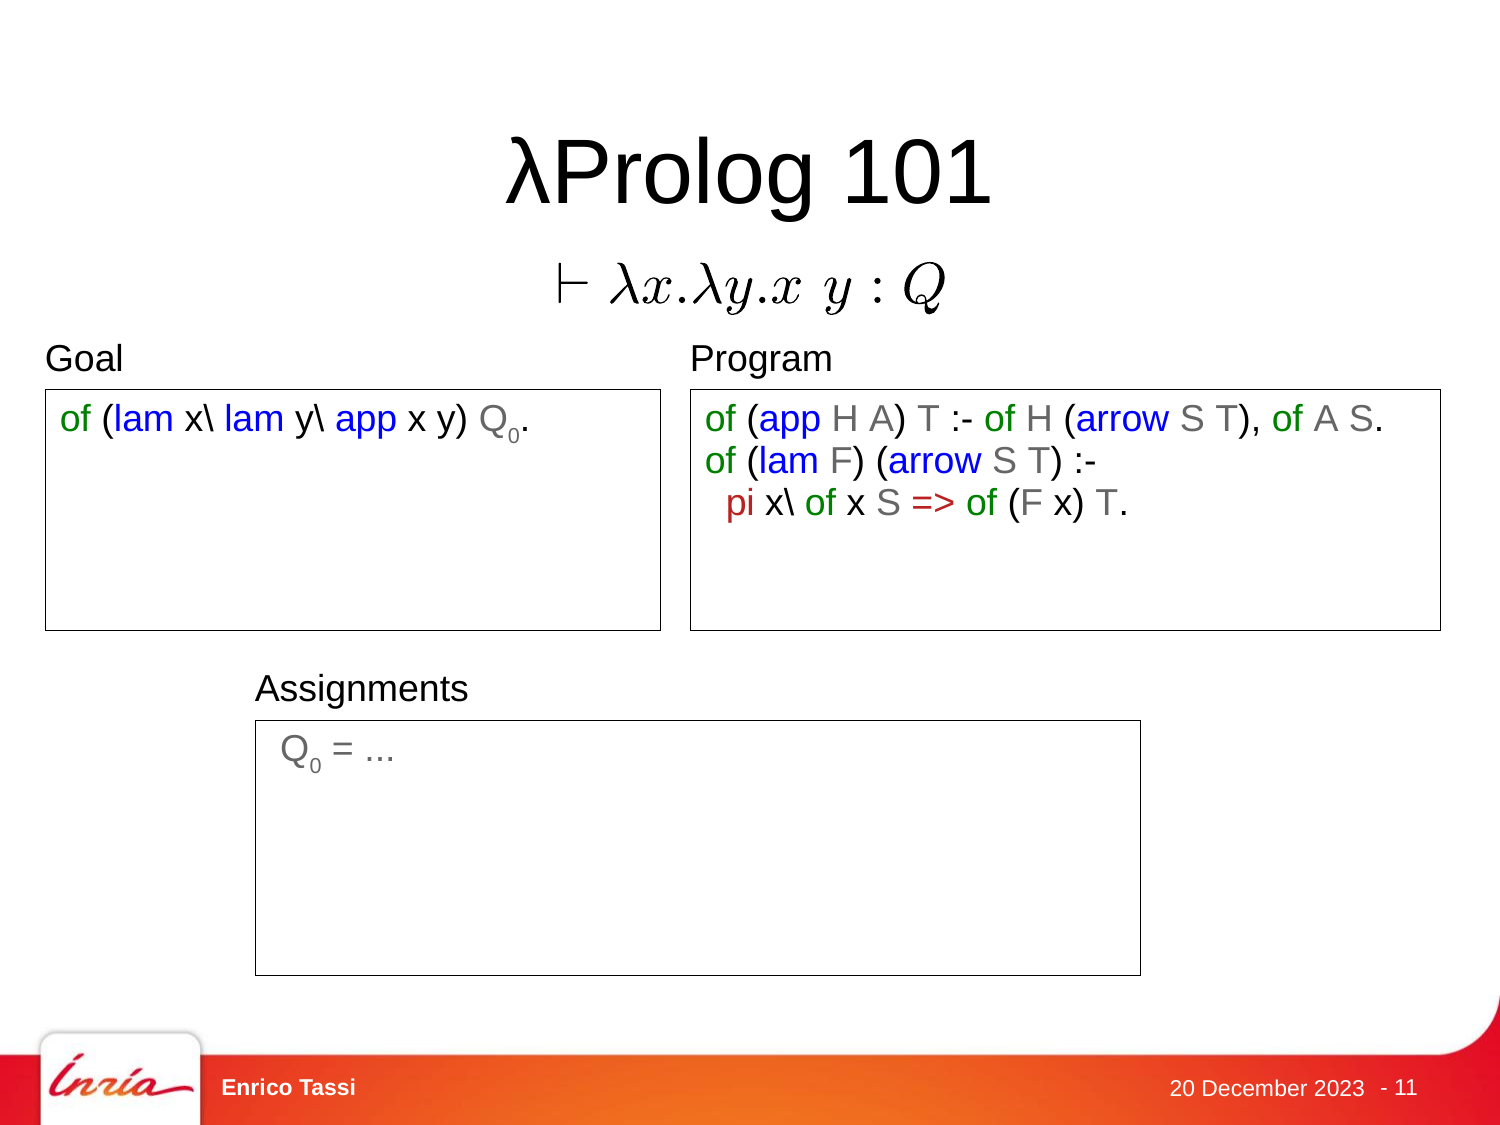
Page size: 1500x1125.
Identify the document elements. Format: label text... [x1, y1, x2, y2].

text_box Goal [30, 329, 139, 387]
title λProlog 101 [131, 77, 1369, 266]
picture [0, 947, 1500, 1125]
text_box of (lam x\ lam y\ app x y) Q0. [45, 389, 661, 631]
text_box of (app H A) T :- of H (arrow S T), of A S. of (lam F) (arrow S T) :- pi x\ of x S => of (F x) T. [690, 389, 1441, 631]
text_box Q0 = ... [255, 720, 1141, 976]
text_box Assignments [240, 660, 511, 721]
text_box Program [675, 329, 849, 387]
text_box [555, 261, 945, 315]
